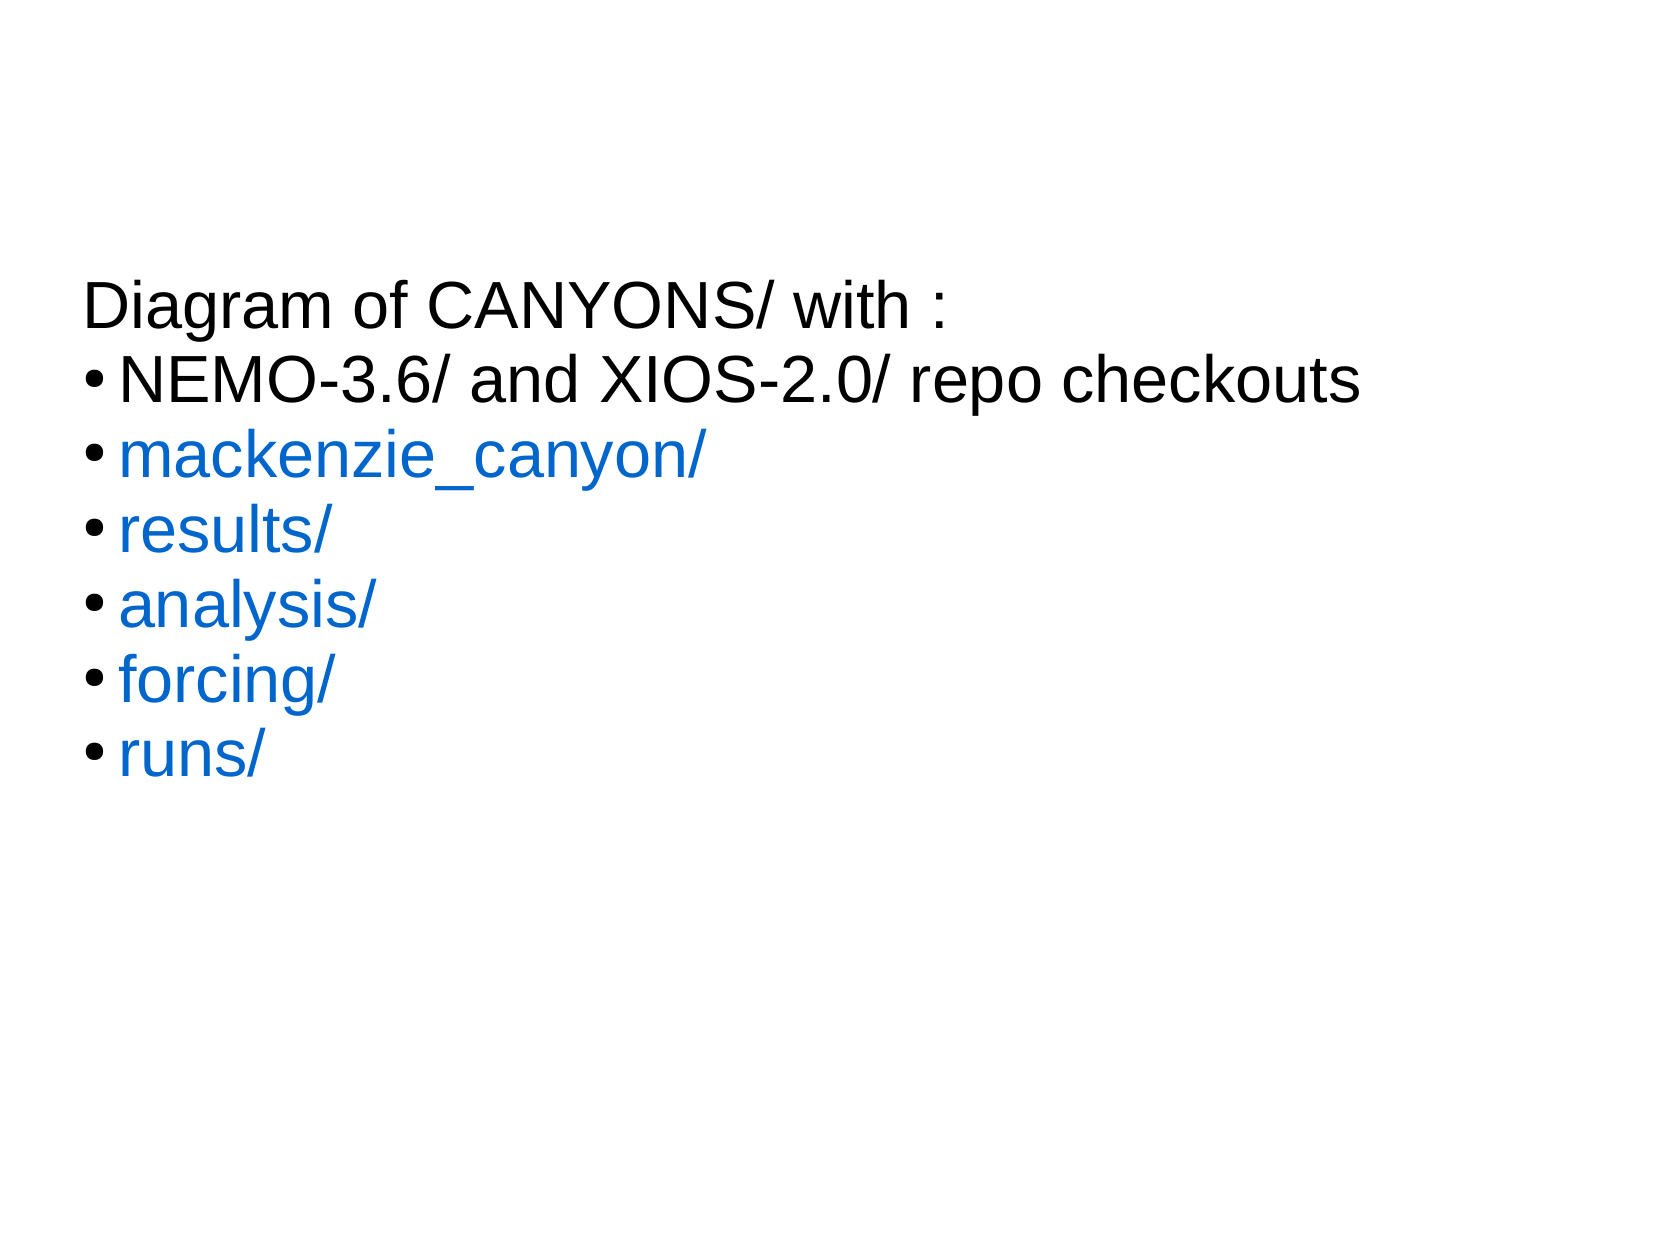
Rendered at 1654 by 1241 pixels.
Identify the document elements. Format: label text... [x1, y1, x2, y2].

subtitle Diagram of CANYONS/ with : NEMO-3.6/ and XIOS-2.0/ repo checkouts mackenzie_canyon/ results/ analysis/ forcing/ runs/ [82, 49, 1571, 1010]
